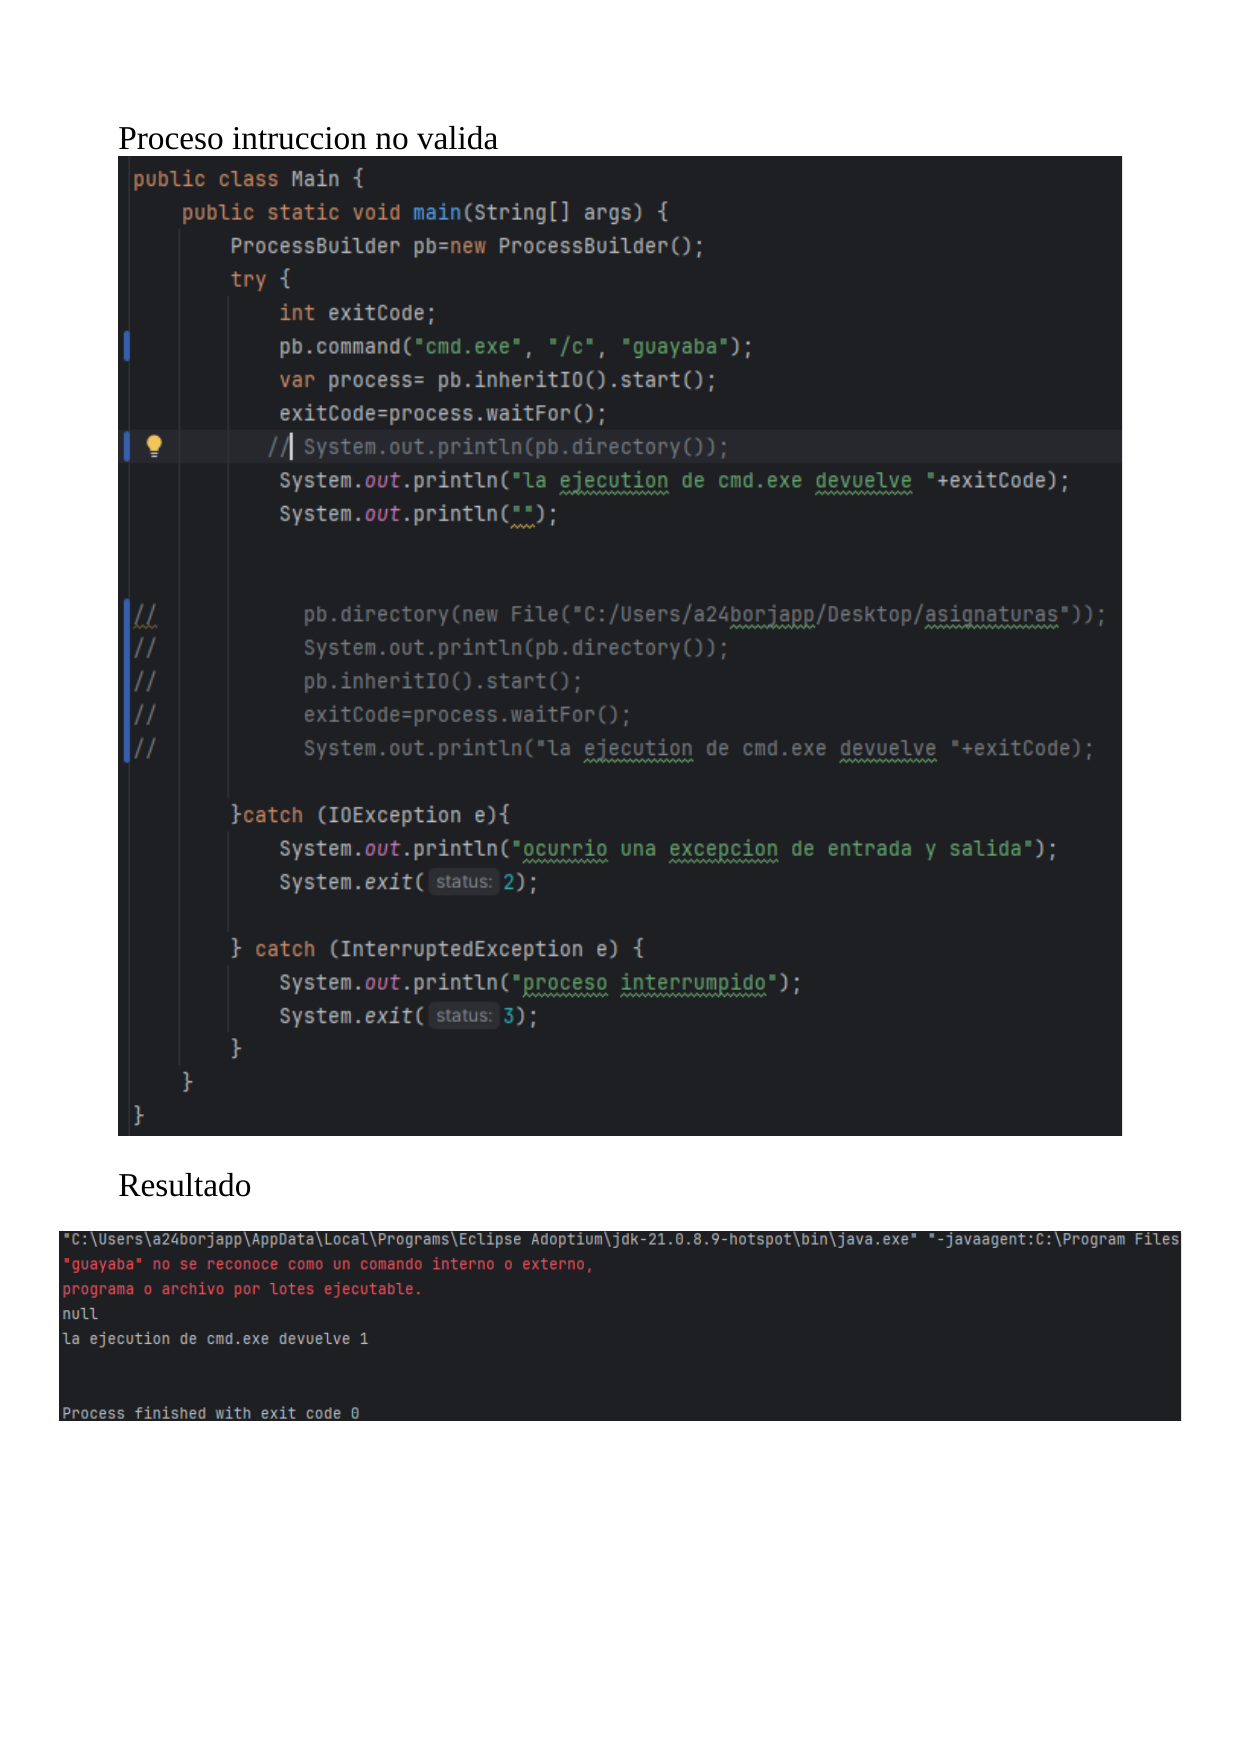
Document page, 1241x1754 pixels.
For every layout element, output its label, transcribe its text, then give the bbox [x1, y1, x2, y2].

text Resultado [118, 1165, 1122, 1203]
picture [59, 1231, 1182, 1421]
text Proceso intruccion no valida [118, 118, 1122, 156]
picture [118, 156, 1123, 1136]
